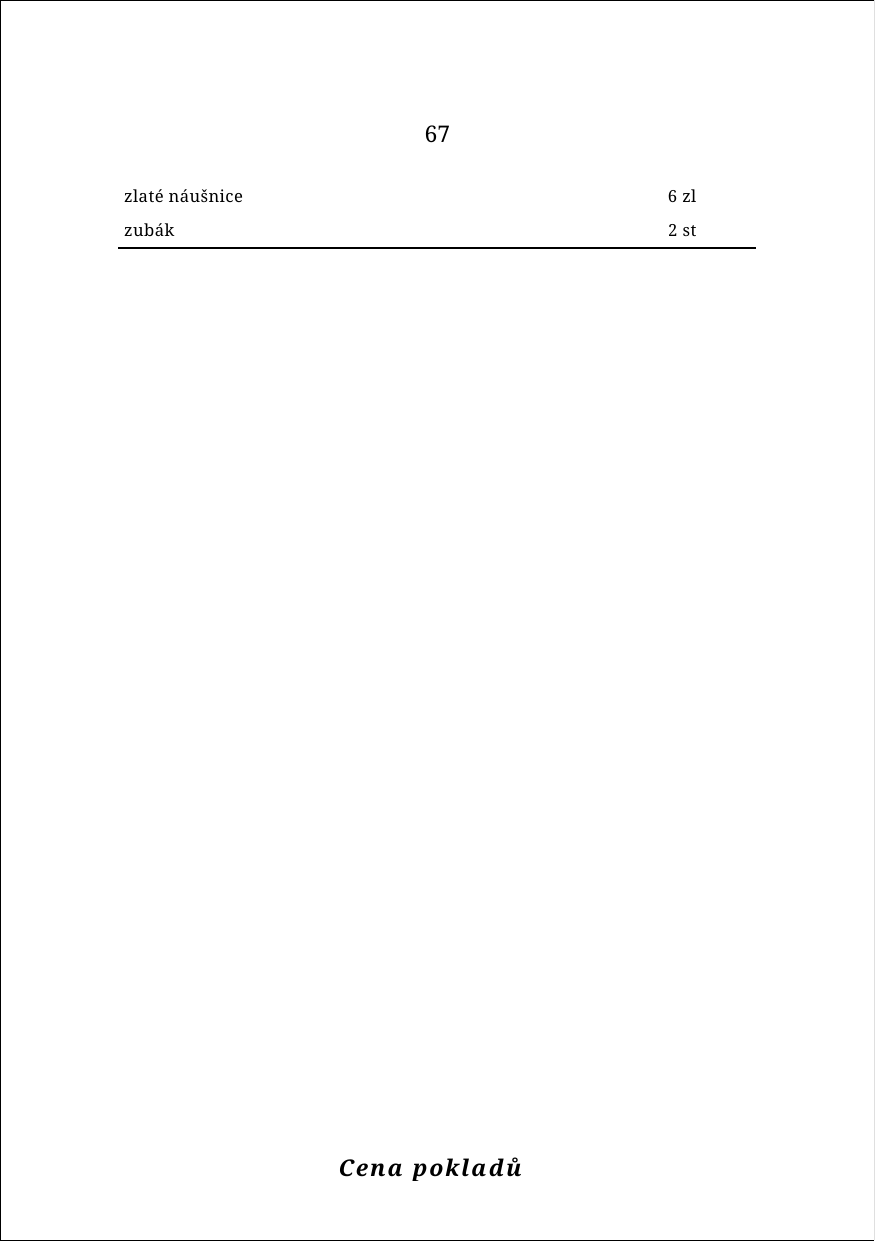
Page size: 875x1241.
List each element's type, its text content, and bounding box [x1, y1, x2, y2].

table_cell zubák [118, 213, 608, 247]
table_cell 2 st [608, 213, 756, 247]
table_cell zlaté náušnice [118, 179, 608, 213]
table_cell 6 zl [608, 179, 756, 213]
